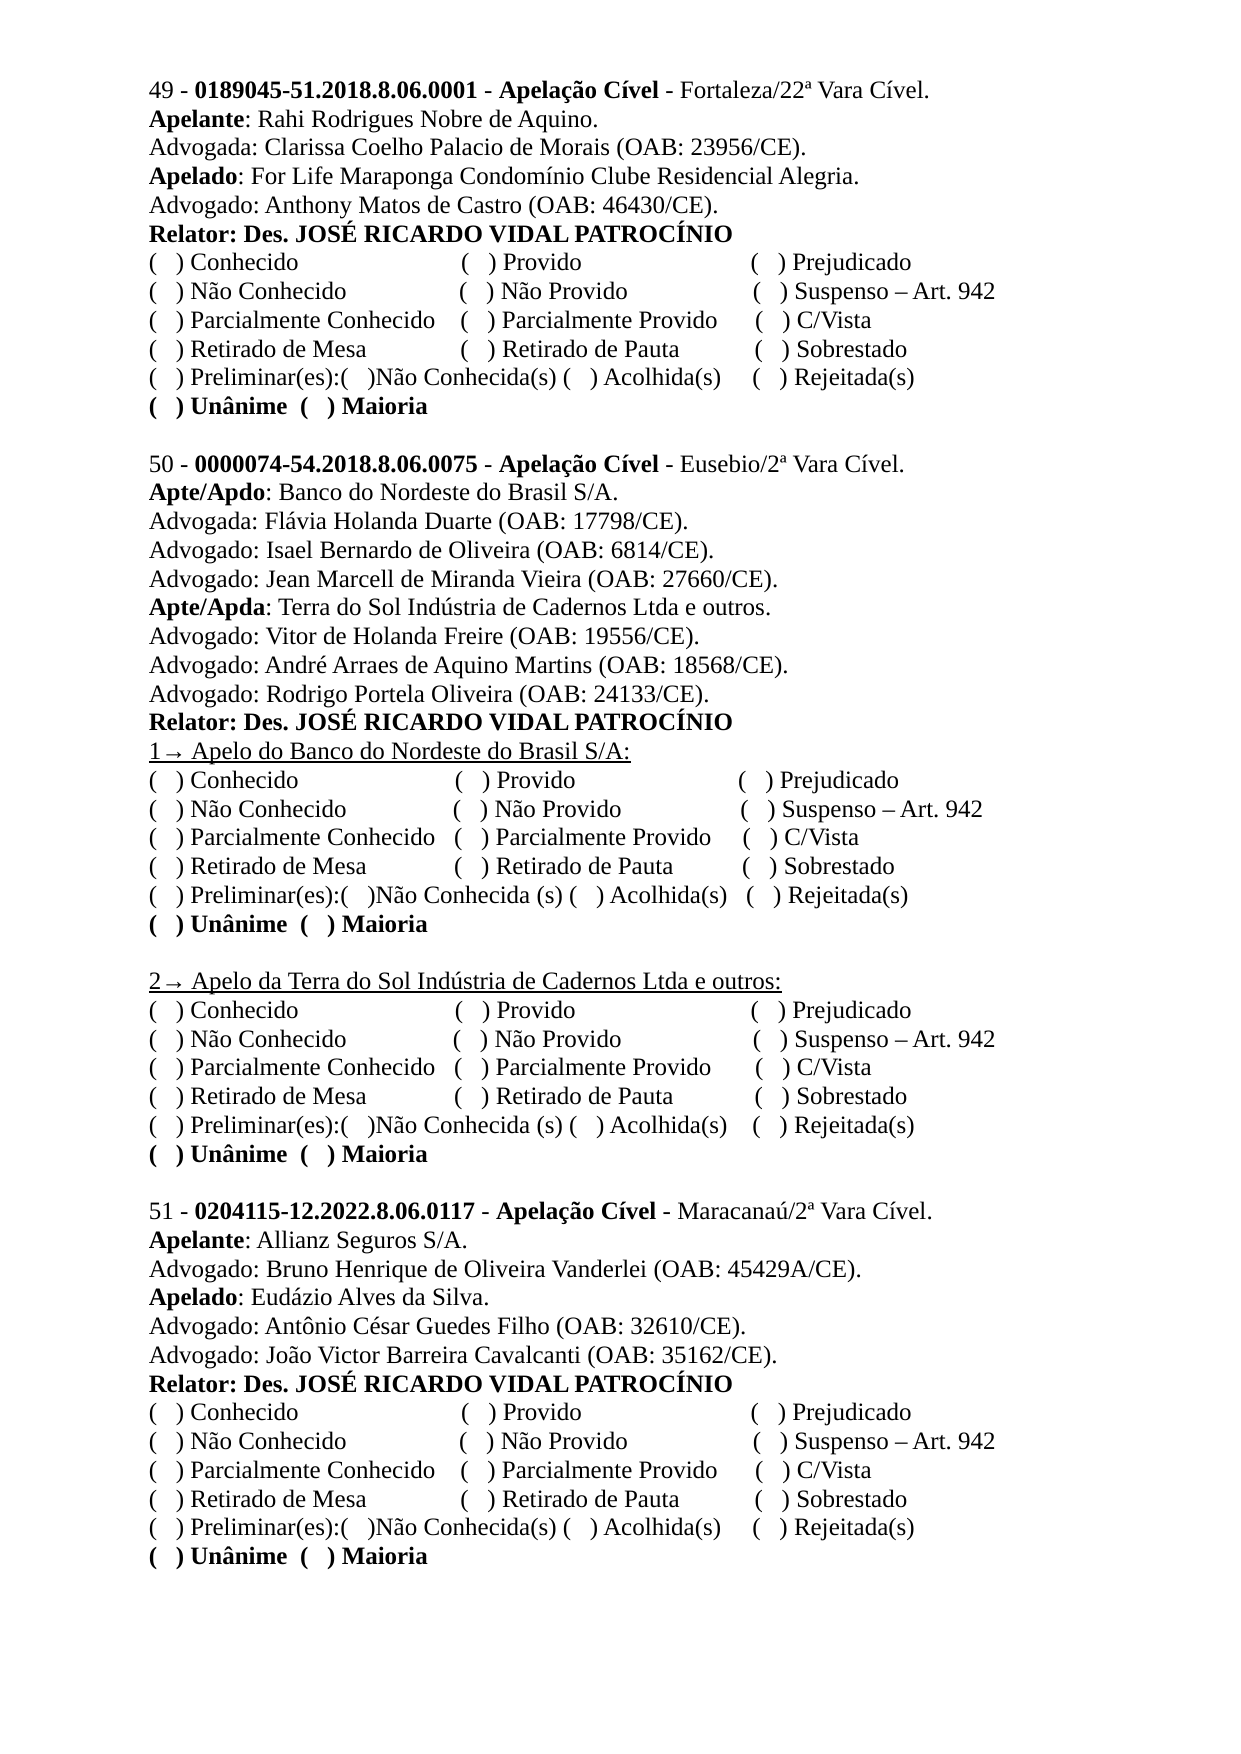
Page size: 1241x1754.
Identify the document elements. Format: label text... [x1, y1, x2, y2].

text Apelante: Rahi Rodrigues Nobre de Aquino. [148, 104, 1141, 132]
text ( ) Unânime ( ) Maioria [148, 909, 1158, 937]
text ( ) Retirado de Mesa ( ) Retirado de Pauta ( ) Sobrestado [148, 851, 1158, 880]
text 50 - 0000074-54.2018.8.06.0075 - Apelação Cível - Eusebio/2ª Vara Cível. [148, 449, 1141, 477]
text ( ) Parcialmente Conhecido ( ) Parcialmente Provido ( ) C/Vista [148, 1455, 1158, 1484]
text Relator: Des. JOSÉ RICARDO VIDAL PATROCÍNIO [148, 1369, 1141, 1397]
text ( ) Parcialmente Conhecido ( ) Parcialmente Provido ( ) C/Vista [148, 1052, 1158, 1081]
text ( ) Conhecido ( ) Provido ( ) Prejudicado [148, 995, 1141, 1024]
text ( ) Não Conhecido ( ) Não Provido ( ) Suspenso – Art. 942 [148, 1426, 1158, 1455]
text Advogado: Antônio César Guedes Filho (OAB: 32610/CE). [148, 1311, 1141, 1340]
text Advogada: Flávia Holanda Duarte (OAB: 17798/CE). [148, 506, 1141, 535]
text Advogado: Anthony Matos de Castro (OAB: 46430/CE). [148, 190, 1141, 219]
text Advogado: Rodrigo Portela Oliveira (OAB: 24133/CE). [148, 679, 1141, 707]
text ( ) Conhecido ( ) Provido ( ) Prejudicado [148, 1397, 1141, 1426]
text ( ) Unânime ( ) Maioria [148, 391, 1158, 420]
text ( ) Conhecido ( ) Provido ( ) Prejudicado [148, 247, 1141, 276]
text 1→ Apelo do Banco do Nordeste do Brasil S/A: [148, 736, 1141, 765]
text Advogado: Jean Marcell de Miranda Vieira (OAB: 27660/CE). [148, 564, 1141, 592]
text ( ) Unânime ( ) Maioria [148, 1541, 1158, 1570]
text ( ) Unânime ( ) Maioria [148, 1139, 1158, 1167]
text 2→ Apelo da Terra do Sol Indústria de Cadernos Ltda e outros: [148, 966, 1141, 995]
text Apelante: Allianz Seguros S/A. [148, 1225, 1141, 1254]
text Advogado: Isael Bernardo de Oliveira (OAB: 6814/CE). [148, 535, 1141, 564]
text Apte/Apda: Terra do Sol Indústria de Cadernos Ltda e outros. [148, 592, 1141, 621]
text ( ) Preliminar(es):( )Não Conhecida (s) ( ) Acolhida(s) ( ) Rejeitada(s) [148, 1110, 1158, 1139]
text Apte/Apdo: Banco do Nordeste do Brasil S/A. [148, 477, 1141, 506]
text Advogado: João Victor Barreira Cavalcanti (OAB: 35162/CE). [148, 1340, 1141, 1369]
text ( ) Não Conhecido ( ) Não Provido ( ) Suspenso – Art. 942 [148, 794, 1158, 822]
text ( ) Não Conhecido ( ) Não Provido ( ) Suspenso – Art. 942 [148, 276, 1158, 305]
text ( ) Preliminar(es):( )Não Conhecida(s) ( ) Acolhida(s) ( ) Rejeitada(s) [148, 362, 1158, 391]
text ( ) Preliminar(es):( )Não Conhecida(s) ( ) Acolhida(s) ( ) Rejeitada(s) [148, 1512, 1158, 1541]
text ( ) Retirado de Mesa ( ) Retirado de Pauta ( ) Sobrestado [148, 1484, 1158, 1512]
text Relator: Des. JOSÉ RICARDO VIDAL PATROCÍNIO [148, 219, 1141, 247]
text 49 - 0189045-51.2018.8.06.0001 - Apelação Cível - Fortaleza/22ª Vara Cível. [148, 75, 1141, 104]
text Apelado: Eudázio Alves da Silva. [148, 1282, 1141, 1311]
text ( ) Parcialmente Conhecido ( ) Parcialmente Provido ( ) C/Vista [148, 822, 1158, 851]
text 51 - 0204115-12.2022.8.06.0117 - Apelação Cível - Maracanaú/2ª Vara Cível. [148, 1196, 1141, 1225]
text ( ) Retirado de Mesa ( ) Retirado de Pauta ( ) Sobrestado [148, 334, 1158, 362]
text ( ) Não Conhecido ( ) Não Provido ( ) Suspenso – Art. 942 [148, 1024, 1158, 1052]
text Apelado: For Life Maraponga Condomínio Clube Residencial Alegria. [148, 161, 1141, 190]
text Advogado: Bruno Henrique de Oliveira Vanderlei (OAB: 45429A/CE). [148, 1254, 1141, 1282]
text ( ) Conhecido ( ) Provido ( ) Prejudicado [148, 765, 1141, 794]
text ( ) Preliminar(es):( )Não Conhecida (s) ( ) Acolhida(s) ( ) Rejeitada(s) [148, 880, 1158, 909]
text Advogado: André Arraes de Aquino Martins (OAB: 18568/CE). [148, 650, 1141, 679]
text ( ) Retirado de Mesa ( ) Retirado de Pauta ( ) Sobrestado [148, 1081, 1158, 1110]
text Advogada: Clarissa Coelho Palacio de Morais (OAB: 23956/CE). [148, 132, 1141, 161]
text Advogado: Vitor de Holanda Freire (OAB: 19556/CE). [148, 621, 1141, 650]
text Relator: Des. JOSÉ RICARDO VIDAL PATROCÍNIO [148, 707, 1141, 736]
text ( ) Parcialmente Conhecido ( ) Parcialmente Provido ( ) C/Vista [148, 305, 1158, 334]
